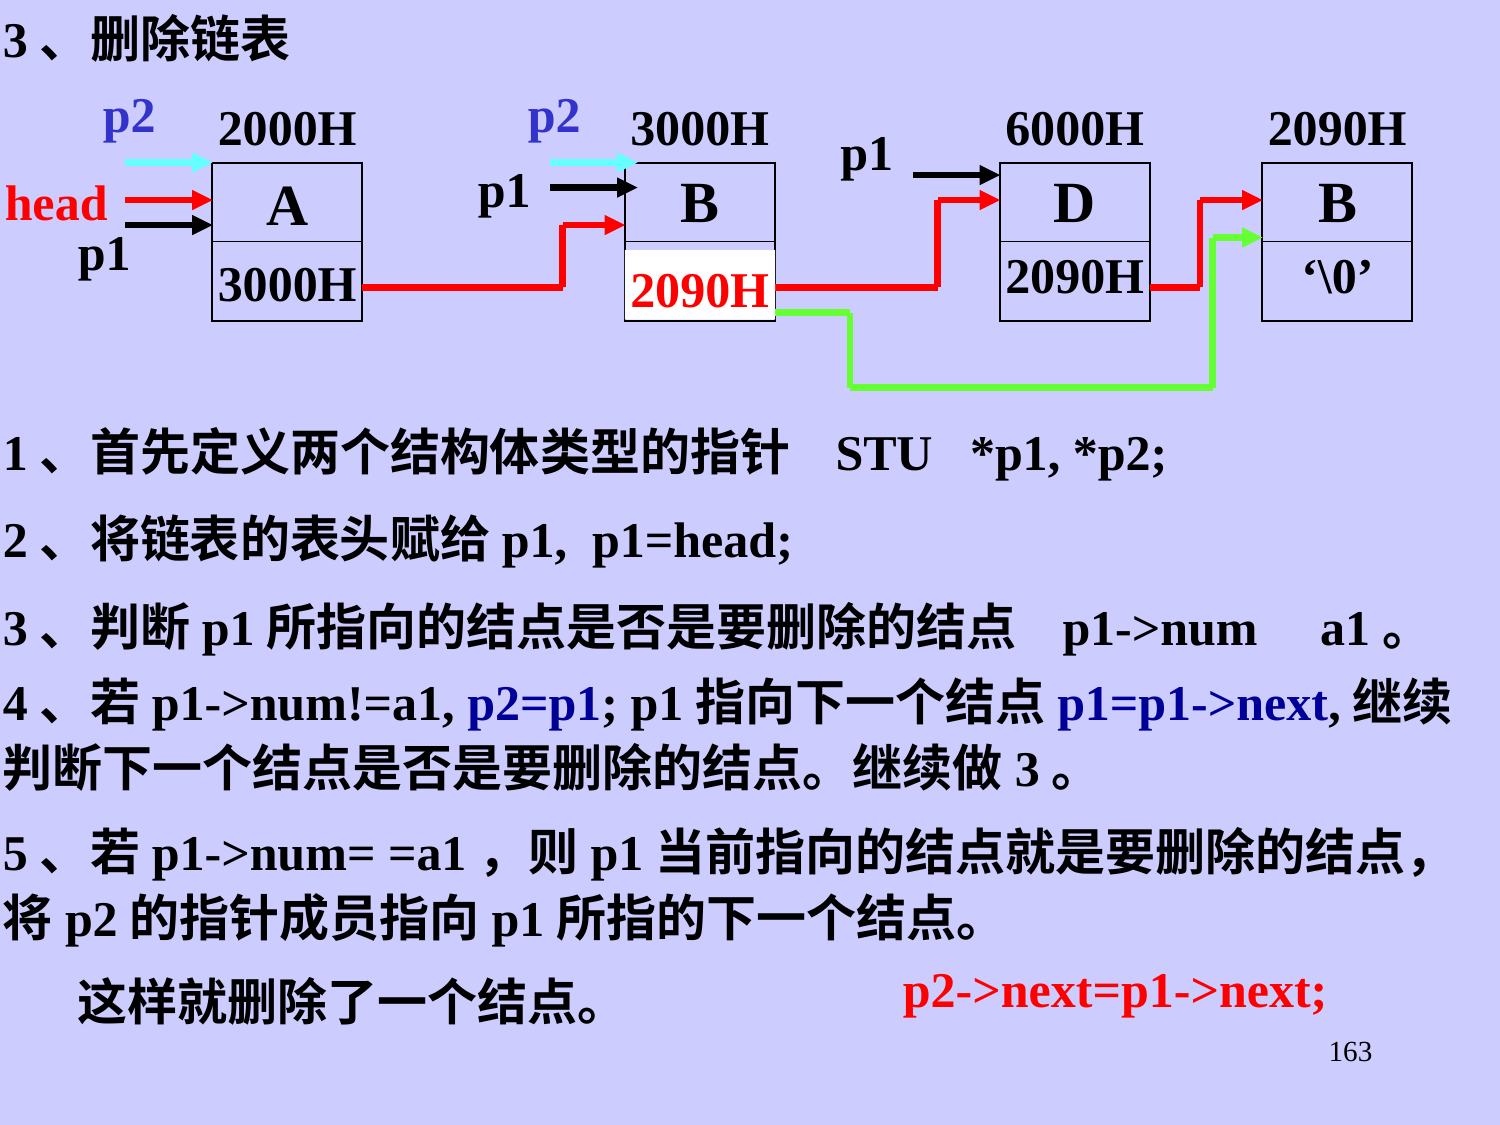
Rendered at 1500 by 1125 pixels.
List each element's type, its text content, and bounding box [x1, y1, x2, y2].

text_box head [0, 162, 113, 233]
text_box 1、首先定义两个结构体类型的指针 STU *p1, *p2; [0, 412, 1500, 483]
text_box p2 [524, 75, 588, 145]
text_box 2000H [212, 87, 363, 158]
text_box 5、若p1->num= =a1，则p1当前指向的结点就是要删除的结点，将p2的指针成员指向p1所指的下一个结点。 [0, 812, 1500, 949]
text_box 3、删除链表 [0, 0, 1500, 70]
text_box p2->next=p1->next; [900, 950, 1363, 1020]
text_box [1074, 1025, 1388, 1101]
text_box 3、判断p1所指向的结点是否是要删除的结点 p1->num a1。 [0, 587, 1500, 658]
text_box p1 [474, 149, 538, 220]
text_box p1 [75, 212, 138, 283]
text_box 3000H [624, 87, 776, 158]
table_cell ‘\0’ [1263, 242, 1411, 320]
text_box p2 [99, 75, 163, 145]
text_box 2090H [624, 250, 776, 320]
text_box p1 [837, 112, 901, 183]
table_cell 6000H [626, 242, 774, 250]
text_box 这样就删除了一个结点。 [75, 962, 976, 1033]
table_header B [626, 164, 774, 241]
table_header A [213, 164, 361, 241]
text_box 4、若p1->num!=a1, p2=p1; p1指向下一个结点p1=p1->next,继续判断下一个结点是否是要删除的结点。继续做3。 [0, 662, 1500, 799]
text_box 6000H [999, 87, 1151, 158]
table_cell 2090H [1001, 242, 1149, 320]
text_box head [88, 199, 97, 212]
table_cell 3000H [213, 242, 361, 320]
table_header D [1001, 164, 1149, 241]
table_header B [1263, 164, 1411, 241]
text_box 2、将链表的表头赋给p1, p1=head; [0, 500, 1500, 570]
text_box 2090H [1262, 87, 1413, 158]
